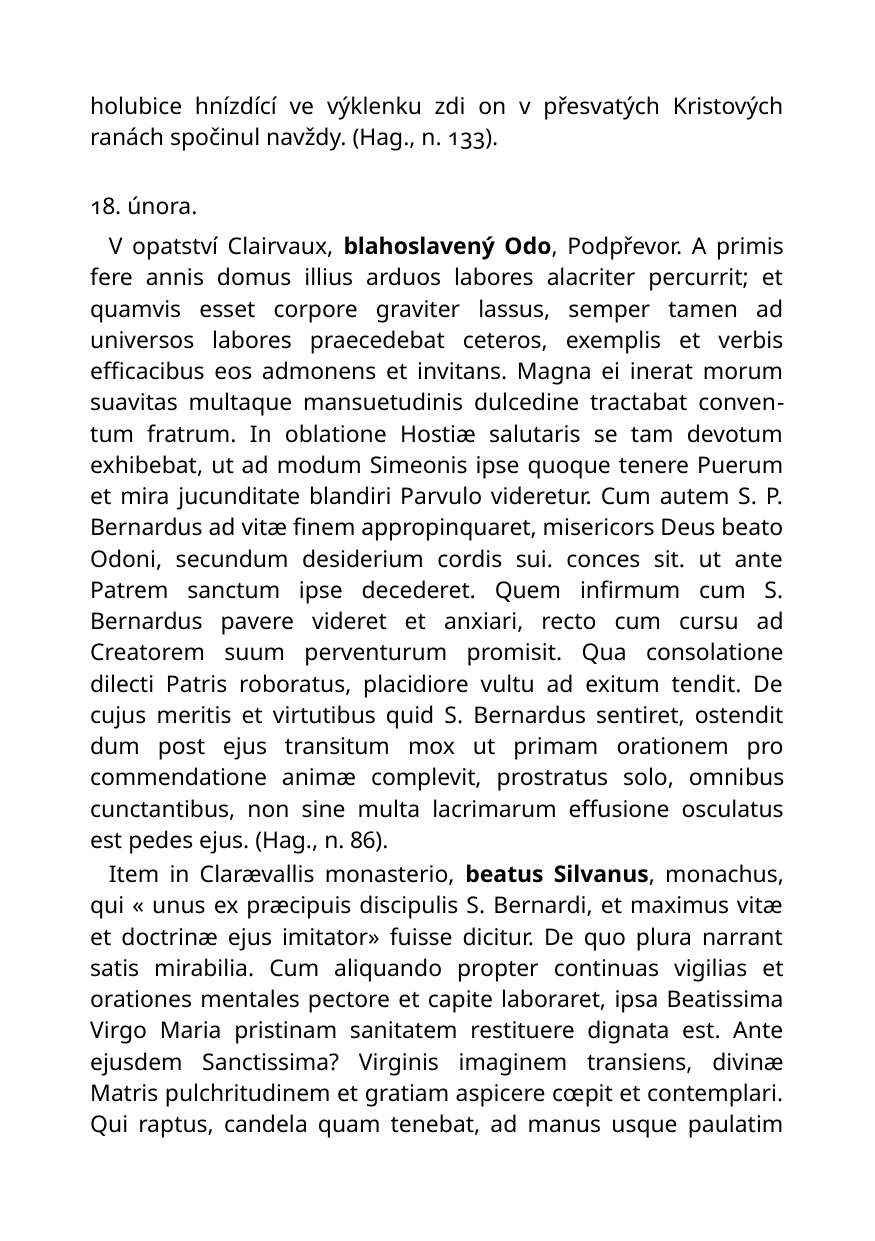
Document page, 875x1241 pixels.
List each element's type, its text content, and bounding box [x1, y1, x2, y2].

text holubice hnízdící ve výklenku zdi on v přesvatých Kristových ranách spočinul navždy. (Hag., n. 133). [90, 90, 784, 152]
text Item in Clarævallis monasterio, beatus Silvanus, mo­nachus, qui « unus ex præcipuis discipulis S. Bernardi, et maximus vitæ et doctrinæ ejus imitator» fuisse dicitur. De quo plura narrant satis mirabilia. Cum aliquando propter continuas vigilias et orationes mentales pectore et capite laboraret, ipsa Beatissima Virgo Maria pristinam sanitatem restituere dignata est. Ante ejusdem Sanctissima? Virginis imaginem transiens, divinæ Matris pulchritudinem et gratiam aspicere cœpit et contemplari. Qui raptus, candela quam tenebat, ad manus usque paulatim [90, 858, 784, 1139]
text V opatství Clairvaux, blahoslavený Odo, Podpřevor. A primis fere annis domus illius arduos labores alacriter percurrit; et quamvis esset corpore graviter lassus, semper tamen ad universos labores praecedebat ceteros, exemplis et verbis efficacibus eos admonens et invitans. Magna ei inerat morum suavitas multaque mansuetudinis dulcedine tractabat conven­tum fratrum. In oblatione Hostiæ salutaris se tam devotum exhibebat, ut ad modum Simeonis ipse quoque tenere Puerum et mira jucunditate blandiri Parvulo videretur. Cum autem S. P. Bernardus ad vitæ finem appropinquaret, misericors Deus beato Odoni, secundum desiderium cordis sui. conces sit. ut ante Patrem sanctum ipse decederet. Quem infirmum cum S. Bernardus pavere videret et anxiari, recto cum cursu ad Creatorem suum perventurum promisit. Qua consolatione dilecti Patris roboratus, placidiore vultu ad exitum tendit. De cujus meritis et virtutibus quid S. Bernardus sentiret, ostendit dum post ejus transitum mox ut primam orationem pro commendatione animæ complevit, prostratus solo, omni­bus cunctantibus, non sine multa lacrimarum effusione osculatus est pedes ejus. (Hag., n. 86). [90, 230, 784, 855]
text 18. února. [90, 190, 784, 221]
